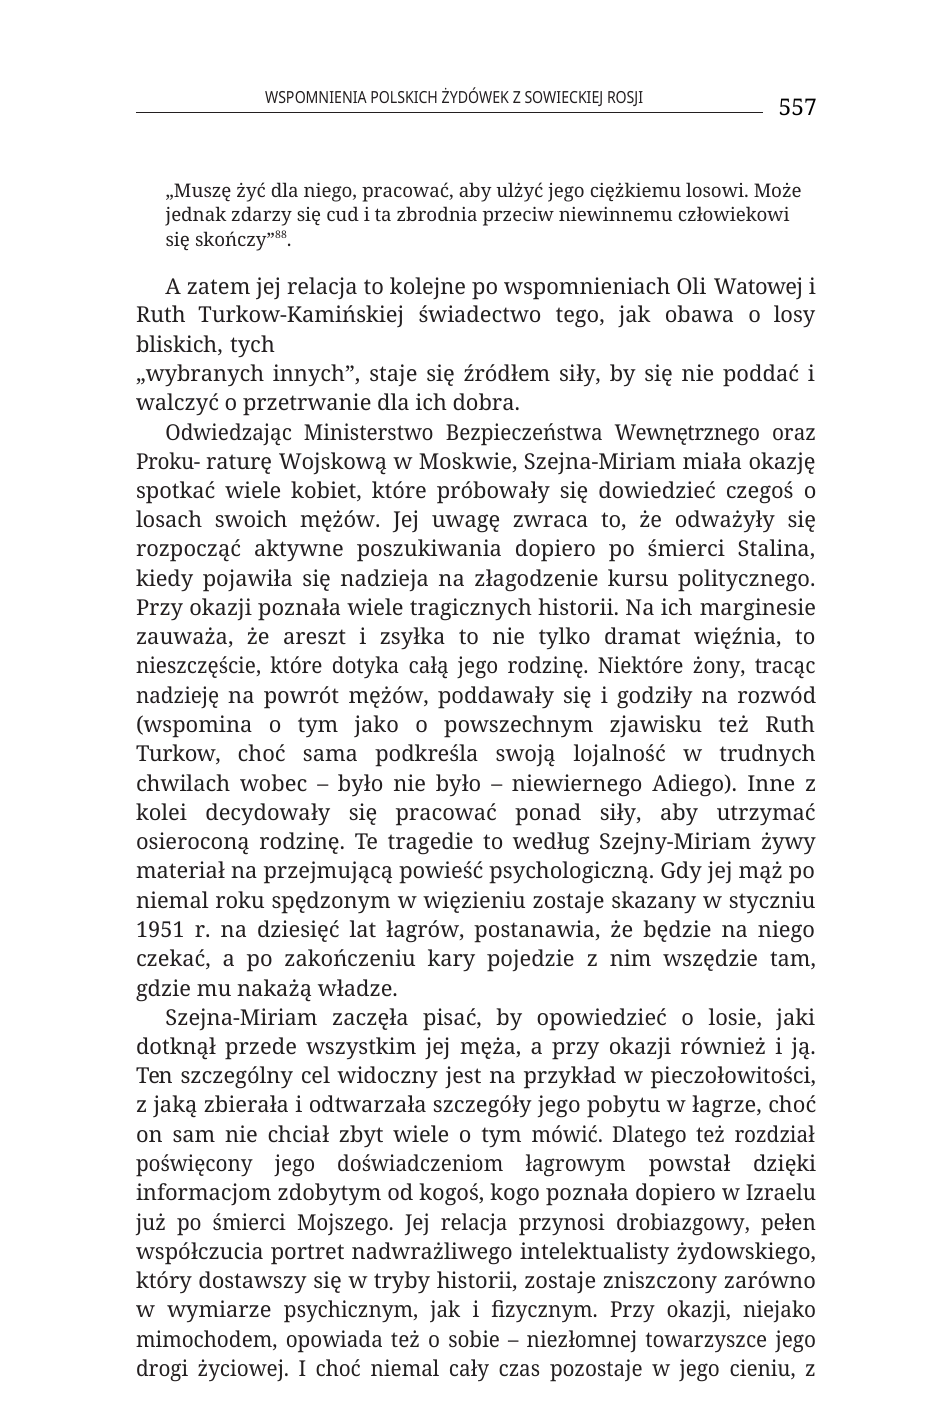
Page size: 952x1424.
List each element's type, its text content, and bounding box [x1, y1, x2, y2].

text A zatem jej relacja to kolejne po wspomnieniach Oli Watowej i Ruth Turkow-Kamińskiej świadectwo tego, jak obawa o losy bliskich, tych [136, 271, 816, 358]
text „wybranych innych”, staje się źródłem siły, by się nie poddać i walczyć o przetrwanie dla ich dobra. [136, 358, 815, 417]
text „Muszę żyć dla niego, pracować, aby ulżyć jego ciężkiemu losowi. Może jednak zdarzy się cud i ta zbrodnia przeciw niewinnemu człowiekowi się skończy”88. [165, 177, 816, 252]
text Szejna-Miriam zaczęła pisać, by opowiedzieć o losie, jaki dotknął przede wszystkim jej męża, a przy okazji również i ją. Ten szczególny cel widoczny jest na przykład w pieczołowitości, z jaką zbierała i odtwarzała szczegóły jego pobytu w łagrze, choć on sam nie chciał zbyt wiele o tym mówić. Dlatego też rozdział poświęcony jego doświadczeniom łagrowym powstał dzięki informacjom zdobytym od kogoś, kogo poznała dopiero w Izraelu już po śmierci Mojszego. Jej relacja przynosi drobiazgowy, pełen współczucia portret nadwrażliwego intelektualisty żydowskiego, który dostawszy się w tryby historii, zostaje zniszczony zarówno w wymiarze psychicznym, jak i fizycznym. Przy okazji, niejako mimochodem, opowiada też o sobie – niezłomnej towarzyszce jego drogi życiowej. I choć niemal cały czas pozostaje w jego cieniu, z [136, 1002, 816, 1383]
text Odwiedzając Ministerstwo Bezpieczeństwa Wewnętrznego oraz Proku- raturę Wojskową w Moskwie, Szejna-Miriam miała okazję spotkać wiele kobiet, które próbowały się dowiedzieć czegoś o losach swoich mężów. Jej uwagę zwraca to, że odważyły się rozpocząć aktywne poszukiwania dopiero po śmierci Stalina, kiedy pojawiła się nadzieja na złagodzenie kursu politycznego. Przy okazji poznała wiele tragicznych historii. Na ich marginesie zauważa, że areszt i zsyłka to nie tylko dramat więźnia, to nieszczęście, które dotyka całą jego rodzinę. Niektóre żony, tracąc nadzieję na powrót mężów, poddawały się i godziły na rozwód (wspomina o tym jako o powszechnym zjawisku też Ruth Turkow, choć sama podkreśla swoją lojalność w trudnych chwilach wobec – było nie było – niewiernego Adiego). Inne z kolei decydowały się pracować ponad siły, aby utrzymać osieroconą rodzinę. Te tragedie to według Szejny-Miriam żywy materiał na przejmującą powieść psychologiczną. Gdy jej mąż po niemal roku spędzonym w więzieniu zostaje skazany w styczniu 1951 r. na dziesięć lat łagrów, postanawia, że będzie na niego czekać, a po zakończeniu kary pojedzie z nim wszędzie tam, gdzie mu nakażą władze. [136, 417, 816, 1002]
